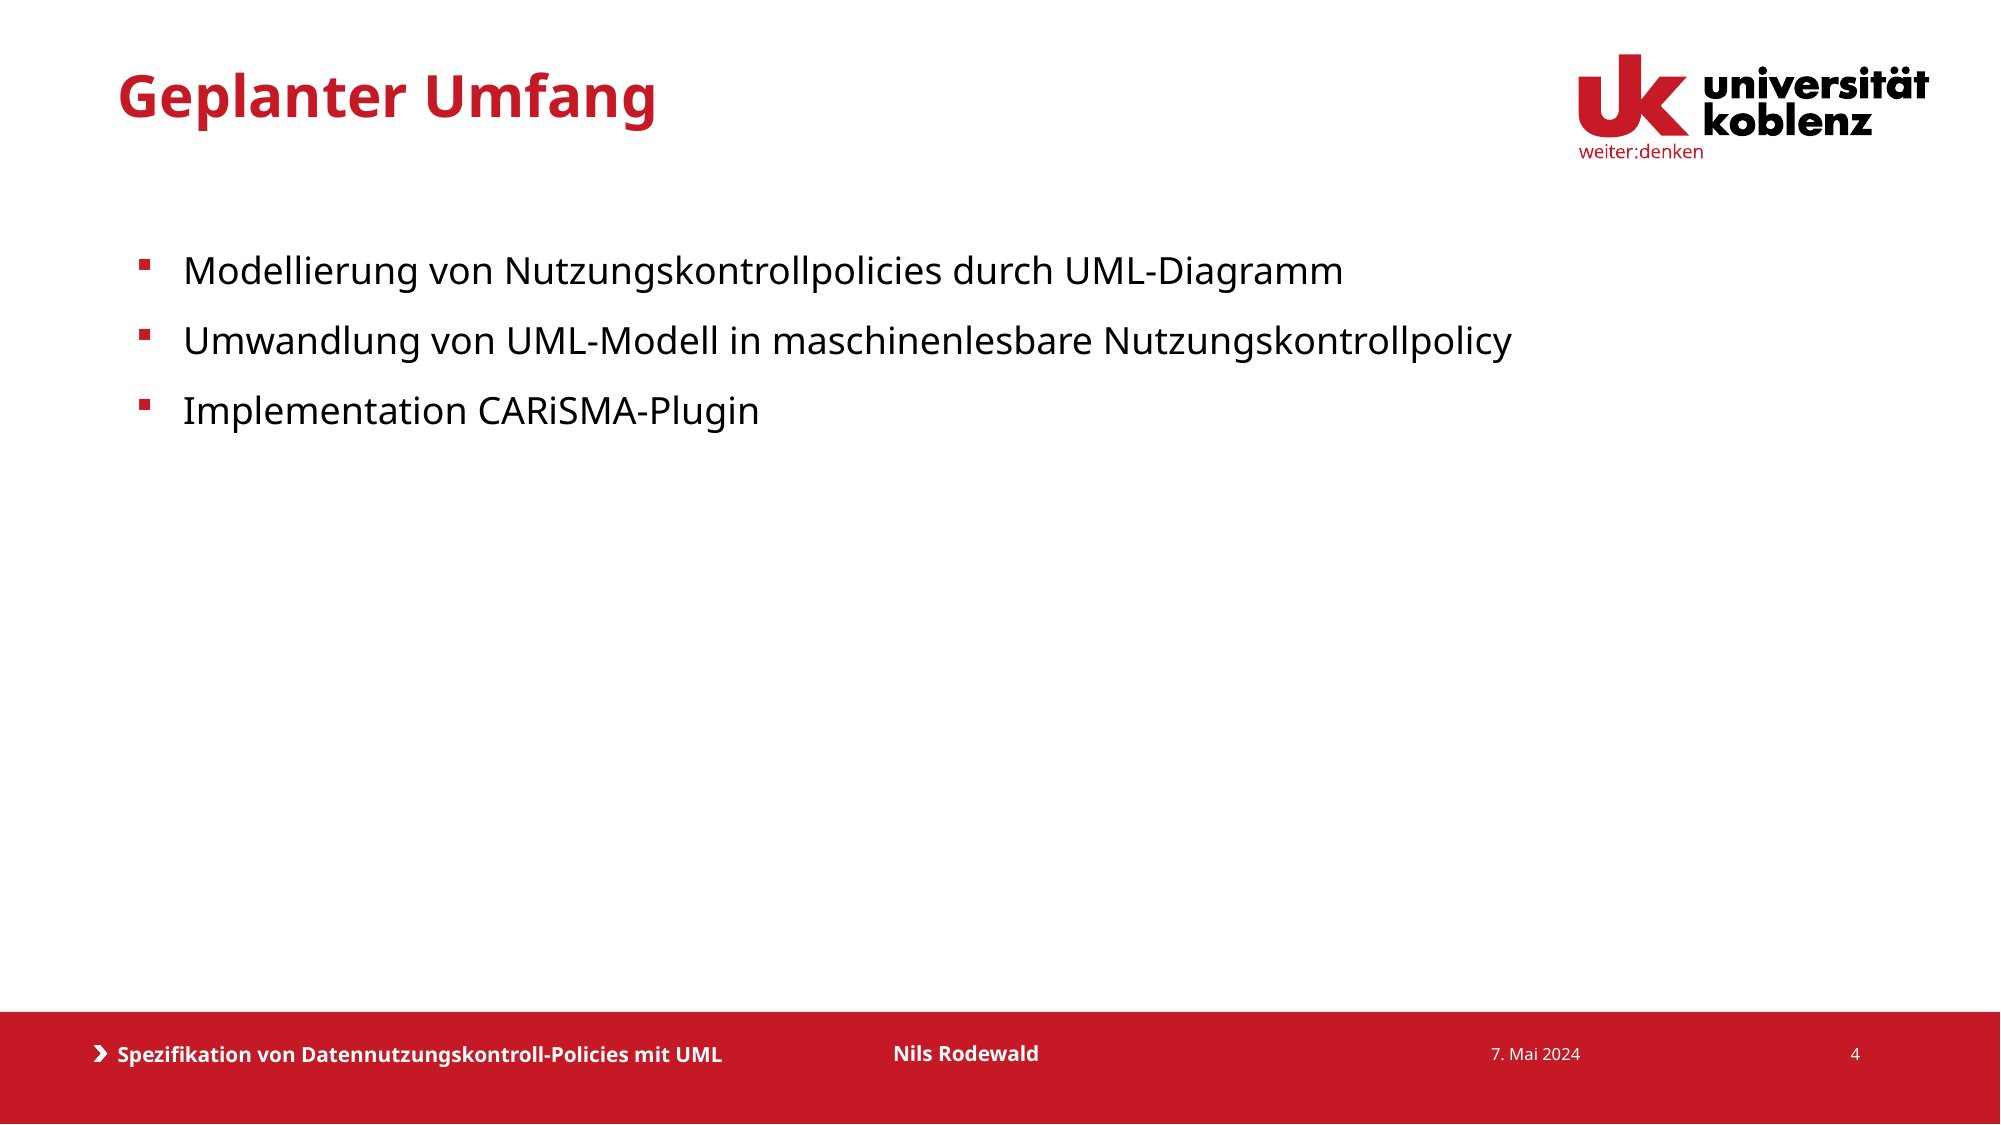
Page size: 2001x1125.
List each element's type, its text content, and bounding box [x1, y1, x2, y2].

title Geplanter Umfang [102, 59, 1828, 222]
list Modellierung von Nutzungskontrollpolicies durch UML-Diagramm Umwandlung von UML-Modell in maschinenlesbare Nutzungskontrollpolicy Implementation CARiSMA-Plugin [102, 239, 1828, 803]
